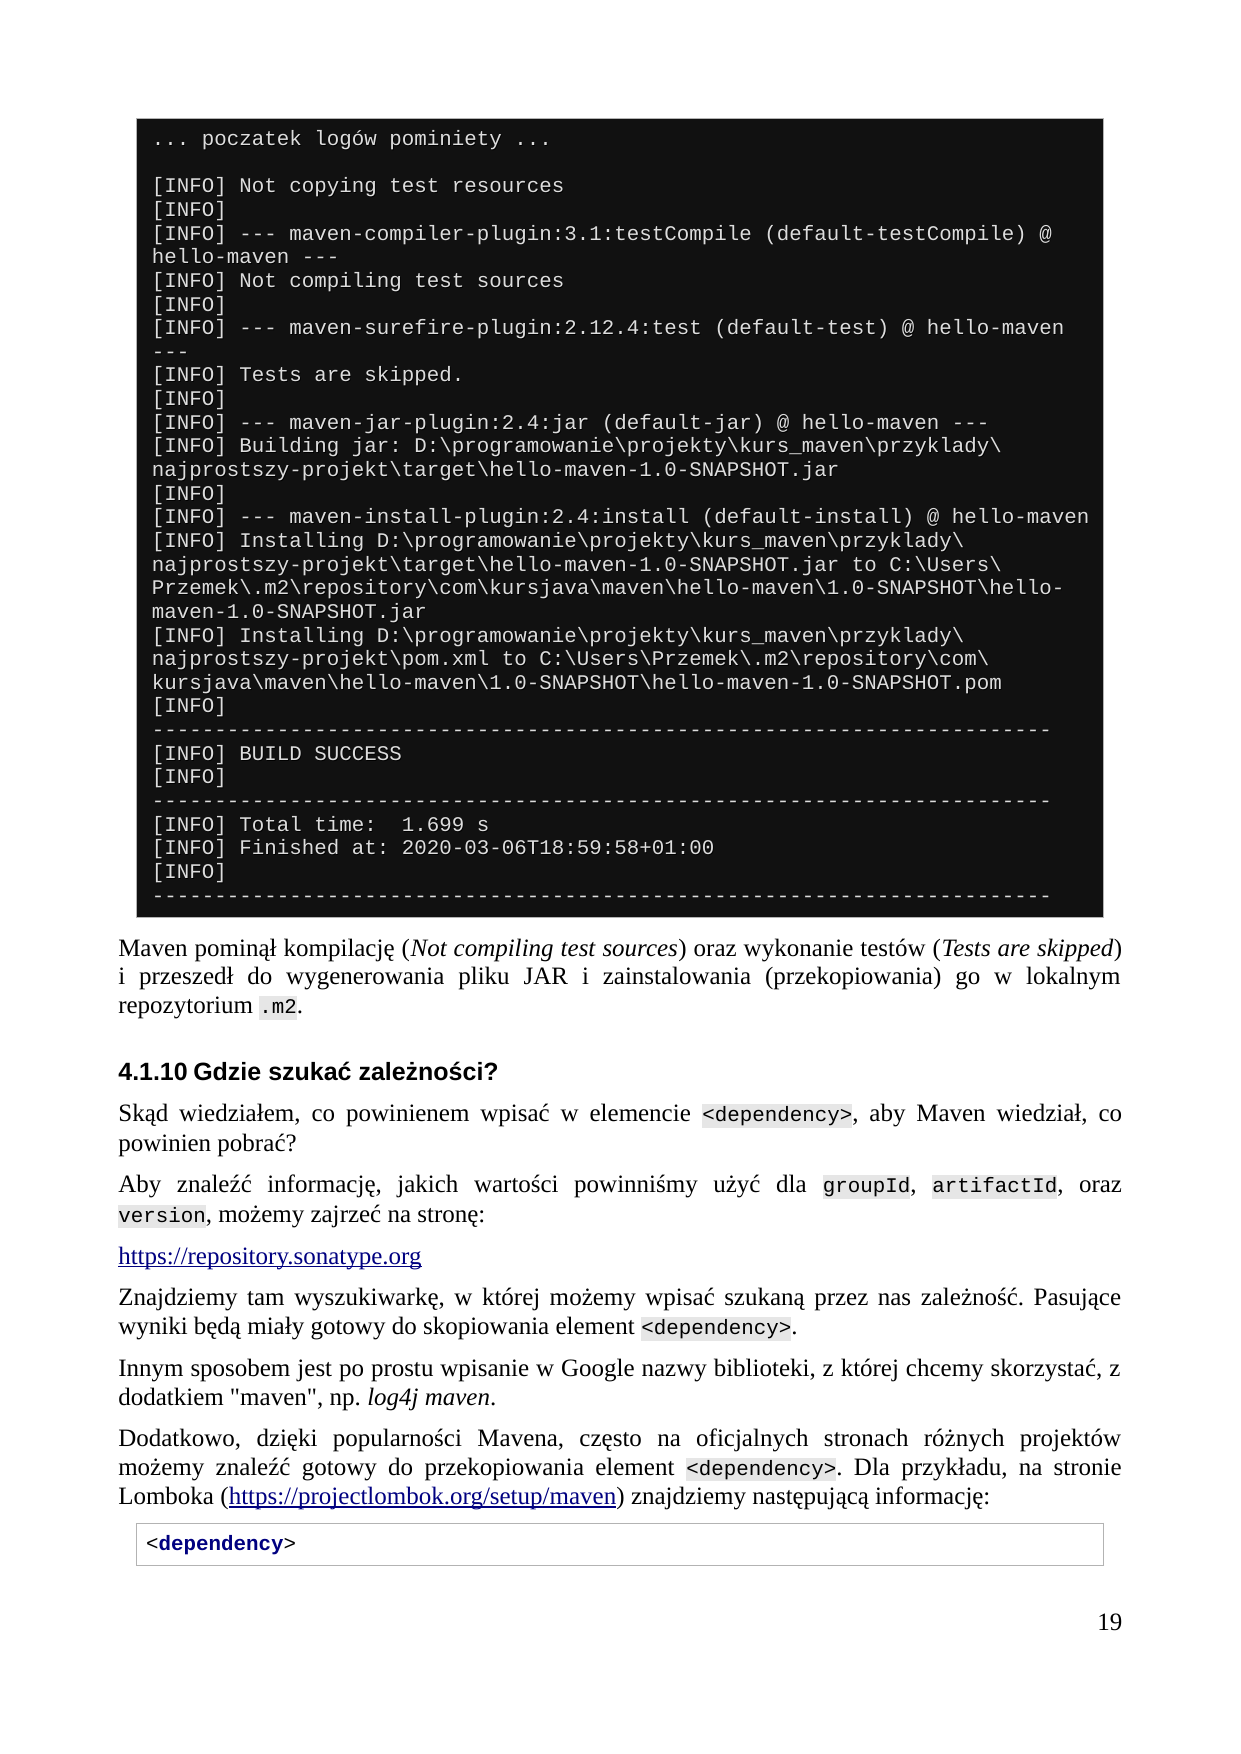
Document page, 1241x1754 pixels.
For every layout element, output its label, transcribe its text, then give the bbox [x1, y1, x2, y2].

text https://repository.sonatype.org [118, 1241, 1122, 1270]
text Znajdziemy tam wyszukiwarkę, w której możemy wpisać szukaną przez nas zależność. Pasujące wyniki będą miały gotowy do skopiowania element <dependency>. [118, 1282, 1122, 1341]
text ... poczatek logów pominiety ... [137, 119, 1103, 142]
text [INFO] ------------------------------------------------------------------------ [137, 757, 1103, 804]
text [INFO] --- maven-surefire-plugin:2.12.4:test (default-test) @ hello-maven --- [137, 307, 1103, 354]
text Innym sposobem jest po prostu wpisanie w Google nazwy biblioteki, z której chcemy skorzystać, z dodatkiem "maven", np. log4j maven. [118, 1353, 1122, 1411]
text Aby znaleźć informację, jakich wartości powinniśmy użyć dla groupId, artifactId, oraz version, możemy zajrzeć na stronę: [118, 1169, 1122, 1228]
text [INFO] [137, 378, 1103, 402]
text [INFO] Not copying test resources [137, 165, 1103, 189]
text [INFO] Installing D:\programowanie\projekty\kurs_maven\przyklady\najprostszy-projekt\target\hello-maven-1.0-SNAPSHOT.jar to C:\Users\Przemek\.m2\repository\com\kursjava\maven\hello-maven\1.0-SNAPSHOT\hello-maven-1.0-SNAPSHOT.jar [137, 520, 1103, 615]
text Maven pominął kompilację (Not compiling test sources) oraz wykonanie testów (Tests are skipped) i przeszedł do wygenerowania pliku JAR i zainstalowania (przekopiowania) go w lokalnym repozytorium .m2. [118, 933, 1122, 1020]
text [INFO] [137, 473, 1103, 496]
text [INFO] [137, 189, 1103, 213]
text [INFO] --- maven-compiler-plugin:3.1:testCompile (default-testCompile) @ hello-maven --- [137, 213, 1103, 260]
text [INFO] Tests are skipped. [137, 354, 1103, 378]
text [INFO] Installing D:\programowanie\projekty\kurs_maven\przyklady\najprostszy-projekt\pom.xml to C:\Users\Przemek\.m2\repository\com\kursjava\maven\hello-maven\1.0-SNAPSHOT\hello-maven-1.0-SNAPSHOT.pom [137, 615, 1103, 686]
text [INFO] --- maven-jar-plugin:2.4:jar (default-jar) @ hello-maven --- [137, 402, 1103, 426]
subtitle Gdzie szukać zależności? [118, 1057, 1122, 1086]
text [INFO] Not compiling test sources [137, 260, 1103, 284]
text [INFO] Finished at: 2020-03-06T18:59:58+01:00 [137, 827, 1103, 851]
text Dodatkowo, dzięki popularności Mavena, często na oficjalnych stronach różnych projektów możemy znaleźć gotowy do przekopiowania element <dependency>. Dla przykładu, na stronie Lomboka (https://projectlombok.org/setup/maven) znajdziemy następującą informację: [118, 1423, 1122, 1510]
text <dependency> [137, 1524, 1103, 1565]
text [INFO] ------------------------------------------------------------------------ [137, 851, 1103, 917]
text [INFO] Building jar: D:\programowanie\projekty\kurs_maven\przyklady\najprostszy-projekt\target\hello-maven-1.0-SNAPSHOT.jar [137, 426, 1103, 473]
text Skąd wiedziałem, co powinienem wpisać w elemencie <dependency>, aby Maven wiedział, co powinien pobrać? [118, 1098, 1122, 1157]
text [INFO] [137, 284, 1103, 307]
text [INFO] --- maven-install-plugin:2.4:install (default-install) @ hello-maven [137, 496, 1103, 520]
text [INFO] BUILD SUCCESS [137, 733, 1103, 757]
text [INFO] ------------------------------------------------------------------------ [137, 686, 1103, 733]
text [INFO] Total time: 1.699 s [137, 804, 1103, 827]
